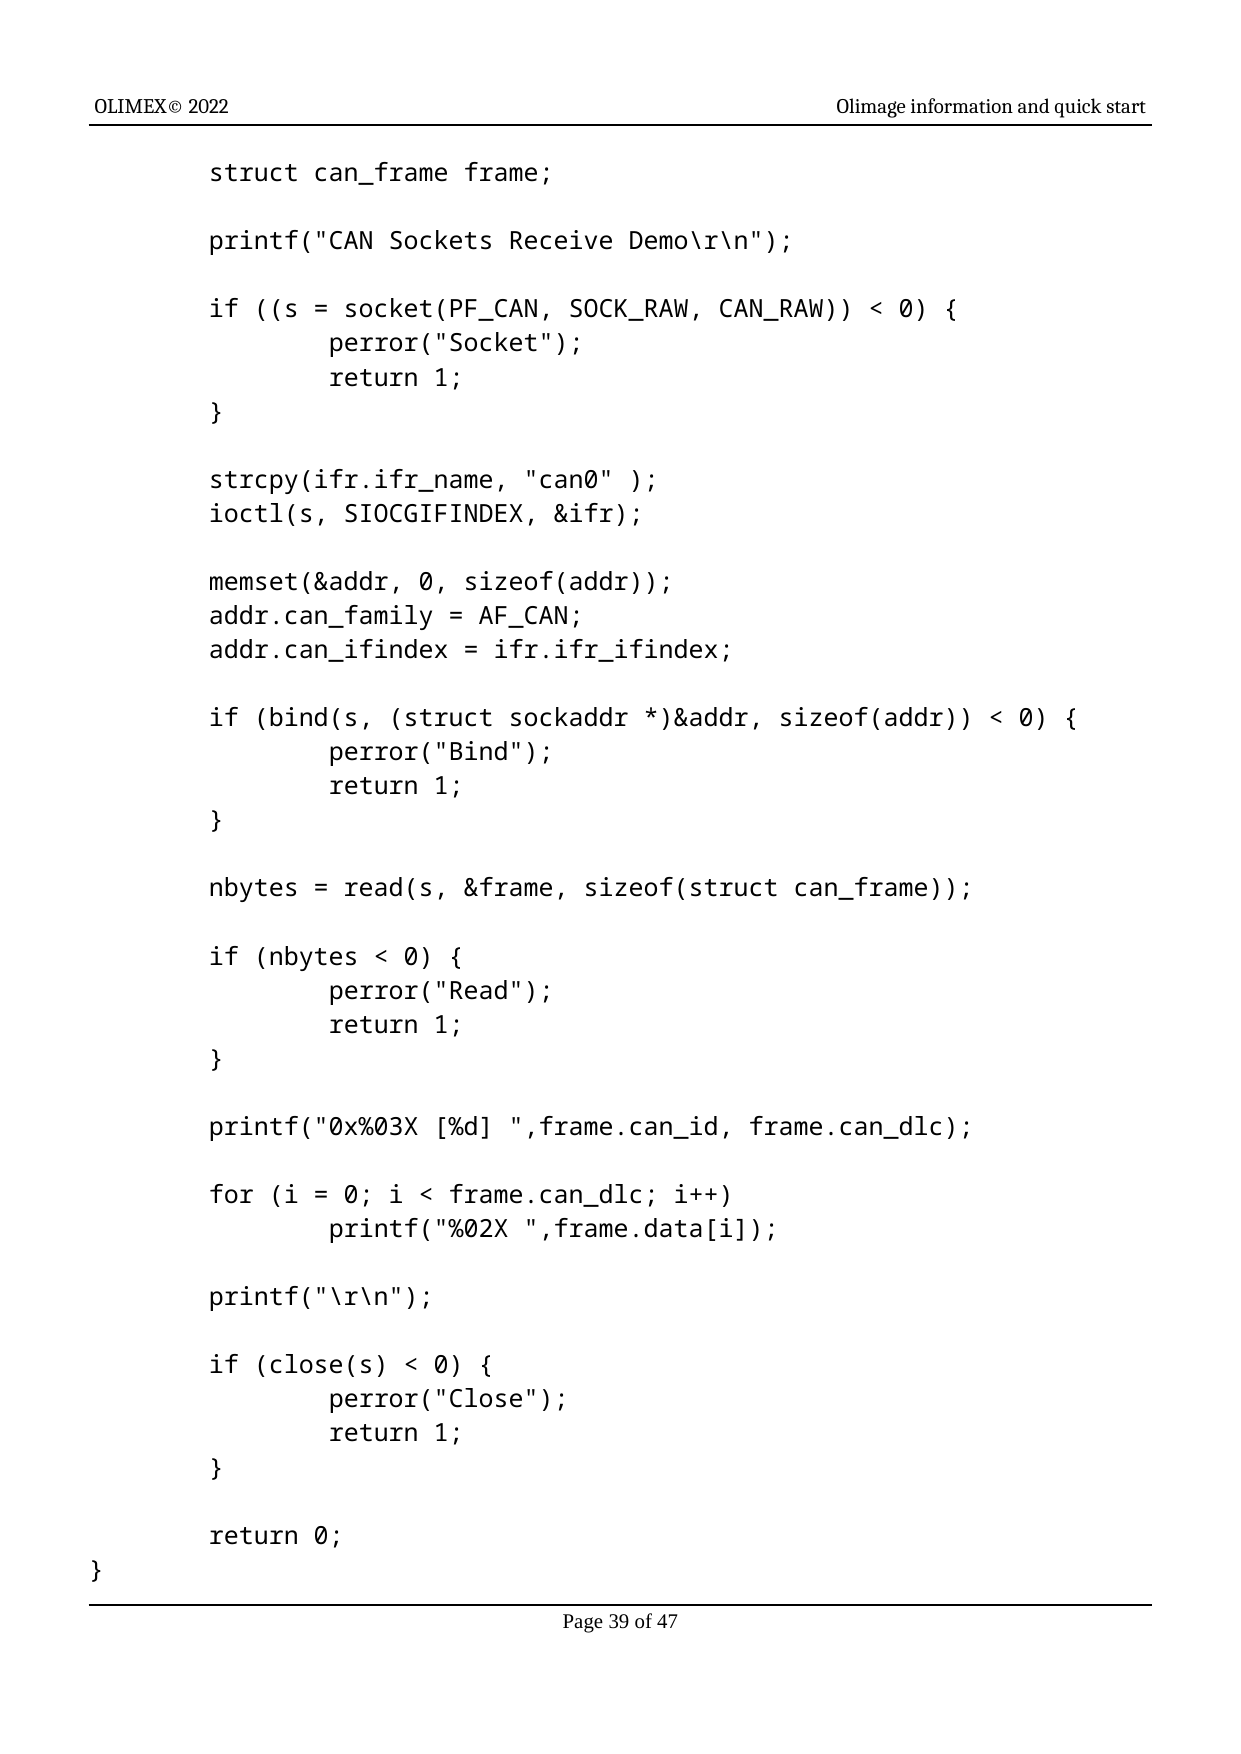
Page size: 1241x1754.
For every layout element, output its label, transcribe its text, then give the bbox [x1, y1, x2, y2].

text printf("%02X ",frame.data[i]); [88, 1211, 1152, 1245]
text perror("Read"); [88, 972, 1152, 1006]
text } [88, 1449, 1152, 1483]
text perror("Bind"); [88, 734, 1152, 768]
text printf("\r\n"); [88, 1279, 1152, 1313]
text addr.can_ifindex = ifr.ifr_ifindex; [88, 632, 1152, 666]
text return 0; [88, 1517, 1152, 1551]
text if (bind(s, (struct sockaddr *)&addr, sizeof(addr)) < 0) { [88, 700, 1152, 734]
text if (nbytes < 0) { [88, 938, 1152, 972]
text addr.can_family = AF_CAN; [88, 598, 1152, 632]
text if ((s = socket(PF_CAN, SOCK_RAW, CAN_RAW)) < 0) { [88, 291, 1152, 325]
text strcpy(ifr.ifr_name, "can0" ); [88, 461, 1152, 495]
text for (i = 0; i < frame.can_dlc; i++) [88, 1177, 1152, 1211]
text printf("CAN Sockets Receive Demo\r\n"); [88, 223, 1152, 257]
text struct can_frame frame; [88, 155, 1152, 189]
text return 1; [88, 1006, 1152, 1040]
text } [88, 1551, 1152, 1585]
text } [88, 1040, 1152, 1074]
text memset(&addr, 0, sizeof(addr)); [88, 563, 1152, 598]
text nbytes = read(s, &frame, sizeof(struct can_frame)); [88, 870, 1152, 904]
text return 1; [88, 359, 1152, 393]
text } [88, 802, 1152, 836]
text perror("Socket"); [88, 325, 1152, 359]
text } [88, 393, 1152, 427]
text printf("0x%03X [%d] ",frame.can_id, frame.can_dlc); [88, 1108, 1152, 1143]
text return 1; [88, 768, 1152, 802]
text ioctl(s, SIOCGIFINDEX, &ifr); [88, 495, 1152, 529]
text if (close(s) < 0) { [88, 1347, 1152, 1381]
text return 1; [88, 1415, 1152, 1449]
text perror("Close"); [88, 1381, 1152, 1415]
